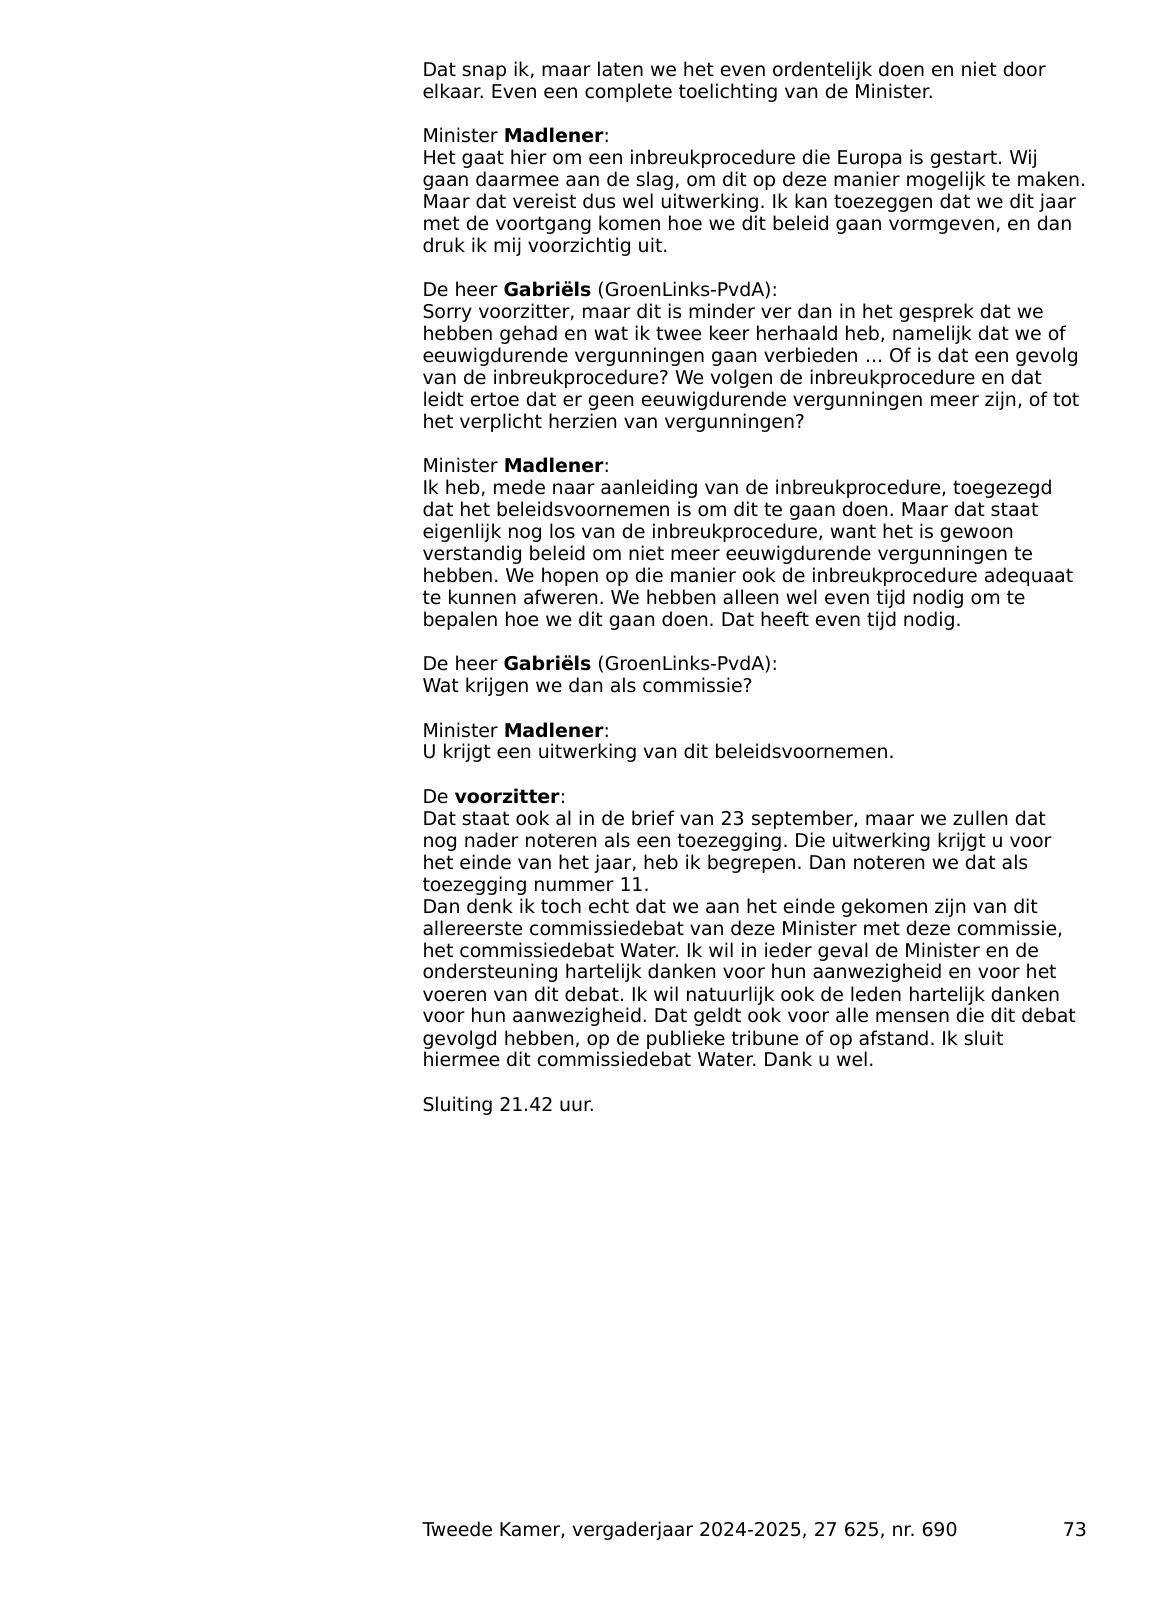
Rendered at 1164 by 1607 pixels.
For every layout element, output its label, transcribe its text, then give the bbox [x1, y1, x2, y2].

text Wat krijgen we dan als commissie? [422, 675, 1087, 697]
text Ik heb, mede naar aanleiding van de inbreukprocedure, toegezegd dat het beleidsvoornemen is om dit te gaan doen. Maar dat staat eigenlijk nog los van de inbreukprocedure, want het is gewoon verstandig beleid om niet meer eeuwigdurende vergunningen te hebben. We hopen op die manier ook de inbreukprocedure adequaat te kunnen afweren. We hebben alleen wel even tijd nodig om te bepalen hoe we dit gaan doen. Dat heeft even tijd nodig. [422, 477, 1087, 631]
text U krijgt een uitwerking van dit beleidsvoornemen. [422, 741, 1087, 763]
text Dan denk ik toch echt dat we aan het einde gekomen zijn van dit allereerste commissiedebat van deze Minister met deze commissie, het commissiedebat Water. Ik wil in ieder geval de Minister en de ondersteuning hartelijk danken voor hun aanwezigheid en voor het voeren van dit debat. Ik wil natuurlijk ook de leden hartelijk danken voor hun aanwezigheid. Dat geldt ook voor alle mensen die dit debat gevolgd hebben, op de publieke tribune of op afstand. Ik sluit hiermee dit commissiedebat Water. Dank u wel. [422, 896, 1087, 1071]
text Sluiting 21.42 uur. [422, 1093, 1087, 1116]
text Dat staat ook al in de brief van 23 september, maar we zullen dat nog nader noteren als een toezegging. Die uitwerking krijgt u voor het einde van het jaar, heb ik begrepen. Dan noteren we dat als toezegging nummer 11. [422, 808, 1087, 896]
text De heer Gabriëls (GroenLinks-PvdA): [422, 279, 1087, 301]
text Minister Madlener: [422, 719, 1087, 741]
text Het gaat hier om een inbreukprocedure die Europa is gestart. Wij gaan daarmee aan de slag, om dit op deze manier mogelijk te maken. Maar dat vereist dus wel uitwerking. Ik kan toezeggen dat we dit jaar met de voortgang komen hoe we dit beleid gaan vormgeven, en dan druk ik mij voorzichtig uit. [422, 147, 1087, 257]
text Dat snap ik, maar laten we het even ordentelijk doen en niet door elkaar. Even een complete toelichting van de Minister. [422, 59, 1087, 103]
text De voorzitter: [422, 786, 1087, 808]
text De heer Gabriëls (GroenLinks-PvdA): [422, 653, 1087, 675]
text Sorry voorzitter, maar dit is minder ver dan in het gesprek dat we hebben gehad en wat ik twee keer herhaald heb, namelijk dat we of eeuwigdurende vergunningen gaan verbieden ... Of is dat een gevolg van de inbreukprocedure? We volgen de inbreukprocedure en dat leidt ertoe dat er geen eeuwigdurende vergunningen meer zijn, of tot het verplicht herzien van vergunningen? [422, 301, 1087, 433]
text Minister Madlener: [422, 125, 1087, 147]
text Minister Madlener: [422, 455, 1087, 477]
